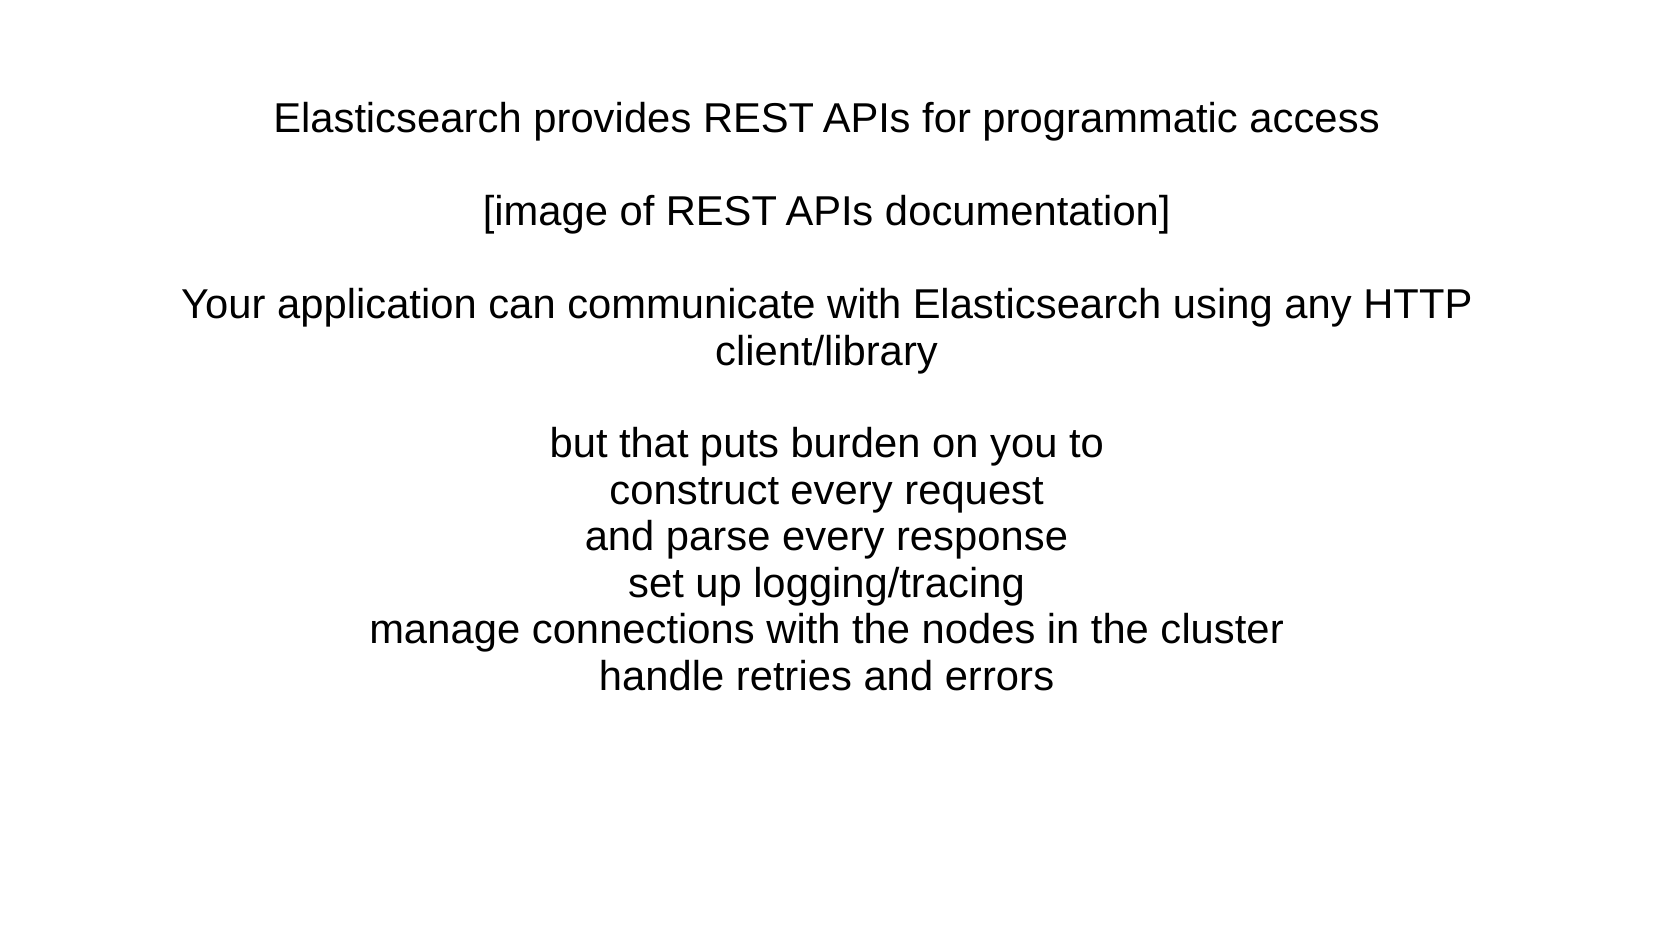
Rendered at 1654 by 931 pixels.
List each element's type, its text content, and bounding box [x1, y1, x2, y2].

subtitle Elasticsearch provides REST APIs for programmatic access [image of REST APIs documentation] Your application can communicate with Elasticsearch using any HTTP client/library but that puts burden on you to construct every request and parse every response set up logging/tracing manage connections with the nodes in the cluster handle retries and errors [82, 36, 1571, 757]
